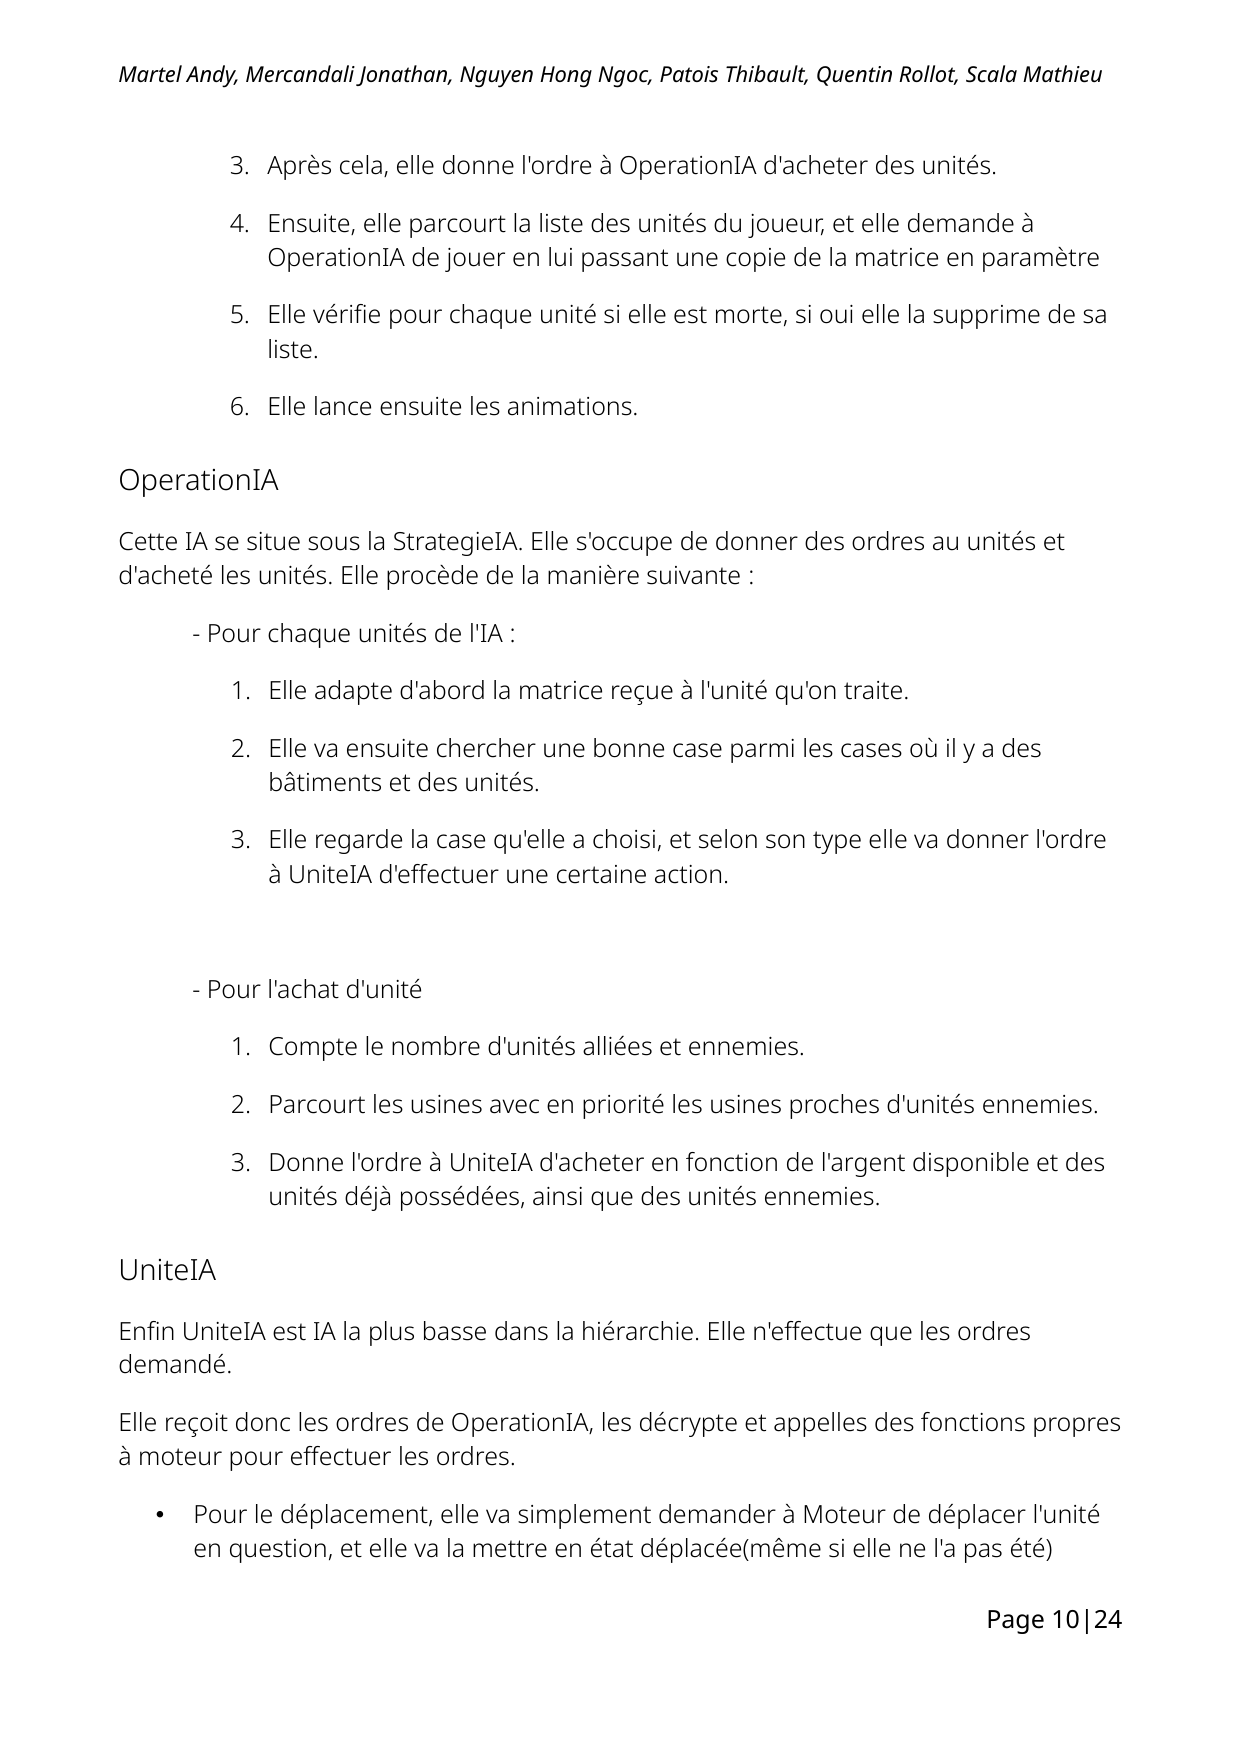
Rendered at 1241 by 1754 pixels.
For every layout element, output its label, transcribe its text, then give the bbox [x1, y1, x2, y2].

text Enfin UniteIA est IA la plus basse dans la hiérarchie. Elle n'effectue que les ordres demandé. [118, 1313, 1122, 1381]
list Après cela, elle donne l'ordre à OperationIA d'acheter des unités. [229, 148, 1122, 182]
list Pour le déplacement, elle va simplement demander à Moteur de déplacer l'unité en question, et elle va la mettre en état déplacée(même si elle ne l'a pas été) [156, 1496, 1122, 1564]
list Compte le nombre d'unités alliées et ennemies. [231, 1029, 1122, 1063]
subtitle OperationIA [118, 460, 1122, 499]
list Elle vérifie pour chaque unité si elle est morte, si oui elle la supprime de sa liste. [229, 297, 1122, 365]
list Elle va ensuite chercher une bonne case parmi les cases où il y a des bâtiments et des unités. [231, 731, 1122, 799]
list Elle regarde la case qu'elle a choisi, et selon son type elle va donner l'ordre à UniteIA d'effectuer une certaine action. [231, 822, 1122, 890]
list Elle adapte d'abord la matrice reçue à l'unité qu'on traite. [231, 673, 1122, 707]
list Donne l'ordre à UniteIA d'acheter en fonction de l'argent disponible et des unités déjà possédées, ainsi que des unités ennemies. [231, 1144, 1122, 1212]
text Elle reçoit donc les ordres de OperationIA, les décrypte et appelles des fonctions propres à moteur pour effectuer les ordres. [118, 1405, 1122, 1473]
list Elle lance ensuite les animations. [229, 389, 1122, 423]
list Ensuite, elle parcourt la liste des unités du joueur, et elle demande à OperationIA de jouer en lui passant une copie de la matrice en paramètre [229, 206, 1122, 274]
text Cette IA se situe sous la StrategieIA. Elle s'occupe de donner des ordres au unités et d'acheté les unités. Elle procède de la manière suivante : [118, 524, 1122, 592]
list Parcourt les usines avec en priorité les usines proches d'unités ennemies. [231, 1087, 1122, 1121]
text - Pour l'achat d'unité [118, 971, 1122, 1006]
subtitle UniteIA [118, 1249, 1122, 1289]
text - Pour chaque unités de l'IA : [118, 615, 1122, 649]
